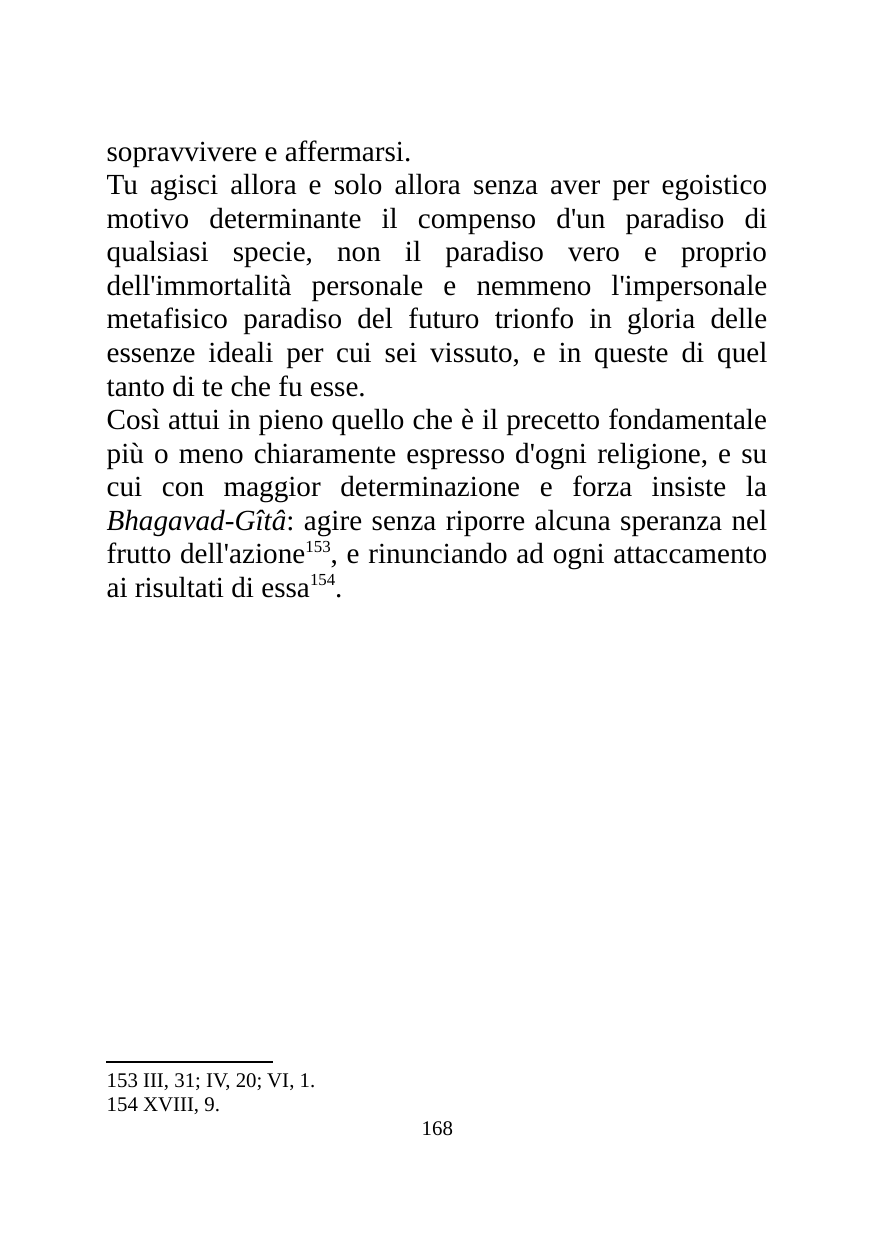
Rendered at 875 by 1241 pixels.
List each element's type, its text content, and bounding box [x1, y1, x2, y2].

text XVIII, 9. [106, 1092, 768, 1116]
text Tu agisci allora e solo allora senza aver per egoistico motivo determinante il compenso d'un paradiso di qualsiasi specie, non il paradiso vero e proprio dell'immortalità personale e nemmeno l'impersonale metafisico paradiso del futuro trionfo in gloria delle essenze ideali per cui sei vissuto, e in queste di quel tanto di te che fu esse. [106, 167, 768, 402]
text sopravvivere e affermarsi. [106, 134, 768, 167]
text III, 31; IV, 20; VI, 1. [106, 1068, 768, 1092]
text Così attui in pieno quello che è il precetto fondamentale più o meno chiaramente espresso d'ogni religione, e su cui con maggior determinazione e forza insiste la Bhagavad-Gîtâ: agire senza riporre alcuna speranza nel frutto dell'azione, e rinunciando ad ogni attaccamento ai risultati di essa. [106, 402, 768, 603]
